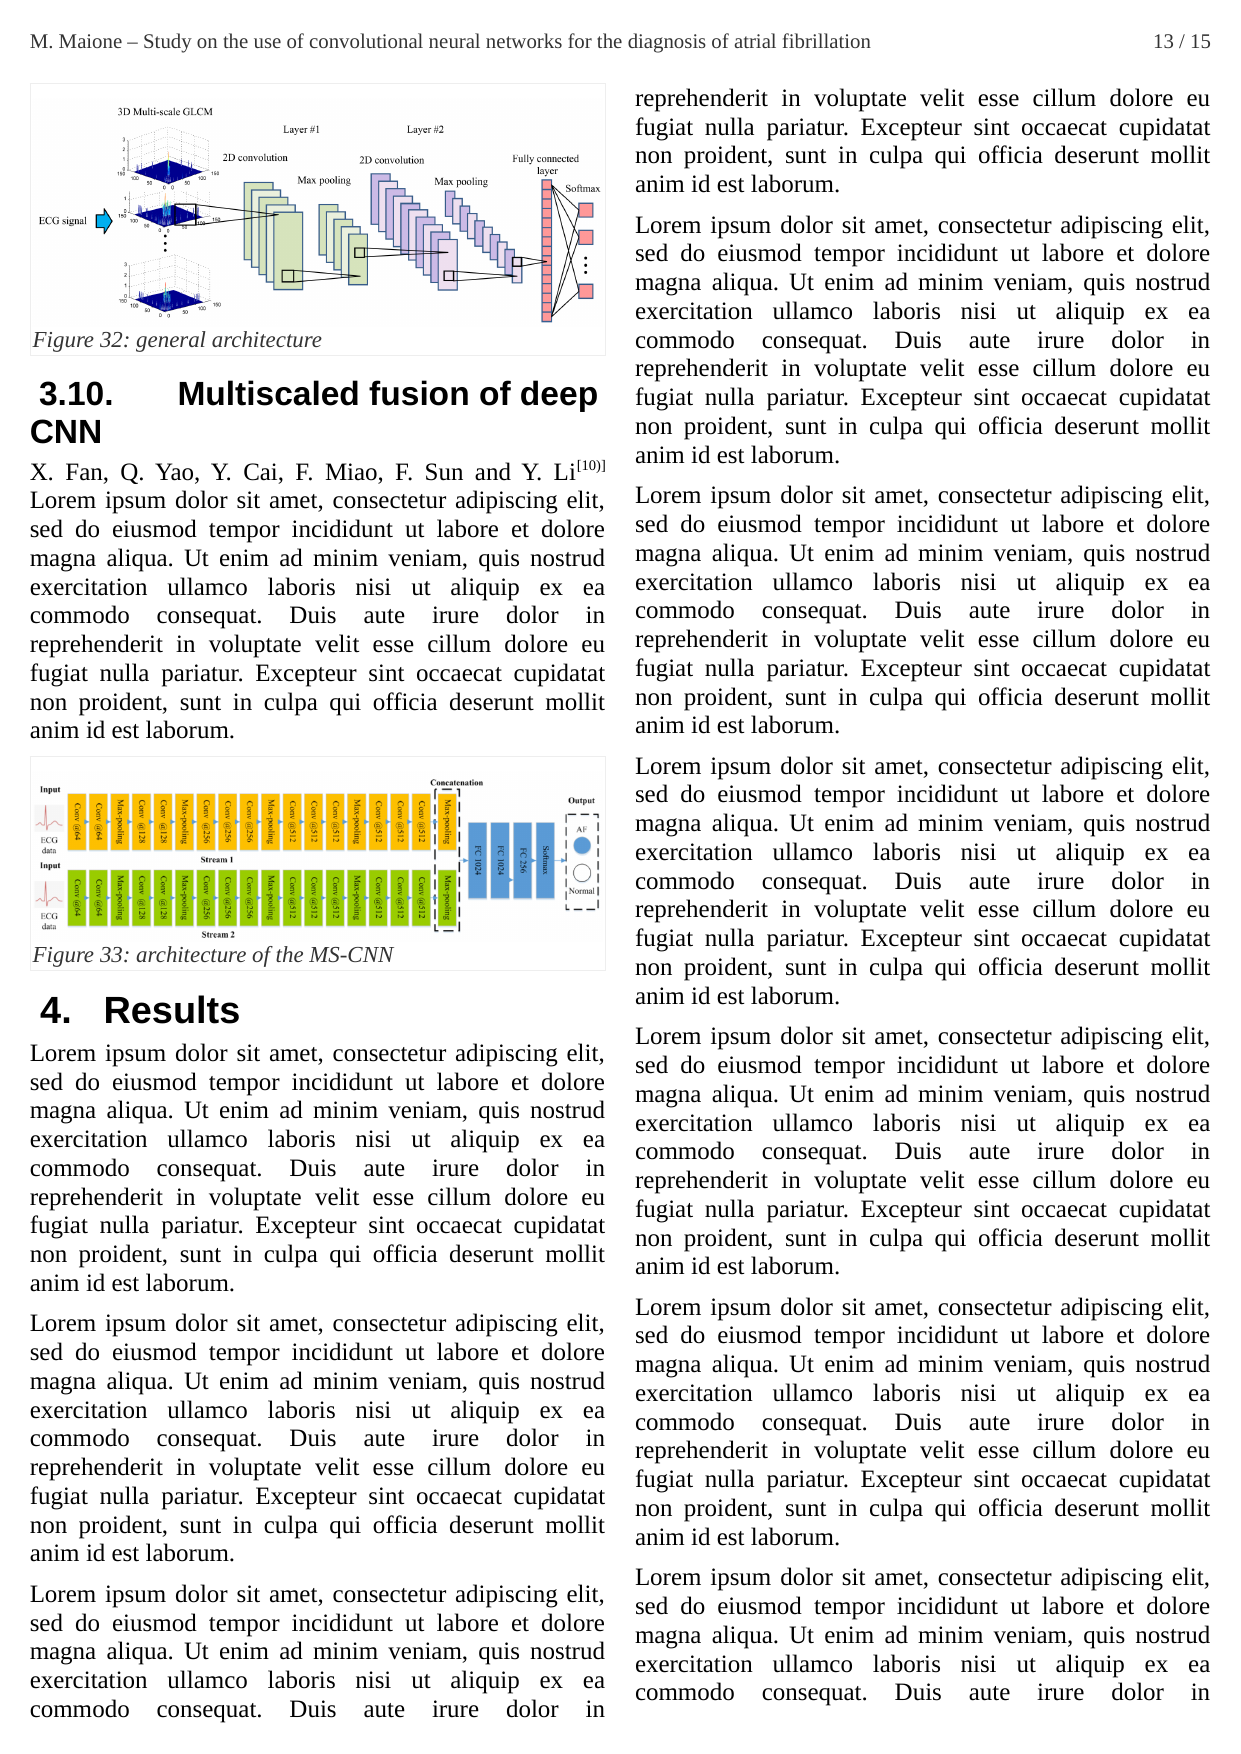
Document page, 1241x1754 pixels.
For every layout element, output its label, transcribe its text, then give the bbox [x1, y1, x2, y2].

text Lorem ipsum dolor sit amet, consectetur adipiscing elit, sed do eiusmod tempor incididunt ut labore et dolore magna aliqua. Ut enim ad minim veniam, quis nostrud exercitation ullamco laboris nisi ut aliquip ex ea commodo consequat. Duis aute irure dolor in reprehenderit in voluptate velit esse cillum dolore eu fugiat nulla pariatur. Excepteur sint occaecat cupidatat non proident, sunt in culpa qui officia deserunt mollit anim id est laborum. [635, 1021, 1211, 1280]
text Lorem ipsum dolor sit amet, consectetur adipiscing elit, sed do eiusmod tempor incididunt ut labore et dolore magna aliqua. Ut enim ad minim veniam, quis nostrud exercitation ullamco laboris nisi ut aliquip ex ea commodo consequat. Duis aute irure dolor in reprehenderit in voluptate velit esse cillum dolore eu fugiat nulla pariatur. Excepteur sint occaecat cupidatat non proident, sunt in culpa qui officia deserunt mollit anim id est laborum. [29, 1038, 605, 1297]
text reprehenderit in voluptate velit esse cillum dolore eu fugiat nulla pariatur. Excepteur sint occaecat cupidatat non proident, sunt in culpa qui officia deserunt mollit anim id est laborum. [635, 83, 1211, 198]
picture [32, 771, 603, 942]
text Lorem ipsum dolor sit amet, consectetur adipiscing elit, sed do eiusmod tempor incididunt ut labore et dolore magna aliqua. Ut enim ad minim veniam, quis nostrud exercitation ullamco laboris nisi ut aliquip ex ea commodo consequat. Duis aute irure dolor in [29, 1579, 605, 1723]
text Lorem ipsum dolor sit amet, consectetur adipiscing elit, sed do eiusmod tempor incididunt ut labore et dolore magna aliqua. Ut enim ad minim veniam, quis nostrud exercitation ullamco laboris nisi ut aliquip ex ea commodo consequat. Duis aute irure dolor in reprehenderit in voluptate velit esse cillum dolore eu fugiat nulla pariatur. Excepteur sint occaecat cupidatat non proident, sunt in culpa qui officia deserunt mollit anim id est laborum. [635, 480, 1211, 739]
text Figure 33: architecture of the MS-CNN [32, 942, 602, 968]
text Figure 32: general architecture [32, 327, 602, 353]
text Lorem ipsum dolor sit amet, consectetur adipiscing elit, sed do eiusmod tempor incididunt ut labore et dolore magna aliqua. Ut enim ad minim veniam, quis nostrud exercitation ullamco laboris nisi ut aliquip ex ea commodo consequat. Duis aute irure dolor in [635, 1562, 1211, 1706]
text Lorem ipsum dolor sit amet, consectetur adipiscing elit, sed do eiusmod tempor incididunt ut labore et dolore magna aliqua. Ut enim ad minim veniam, quis nostrud exercitation ullamco laboris nisi ut aliquip ex ea commodo consequat. Duis aute irure dolor in reprehenderit in voluptate velit esse cillum dolore eu fugiat nulla pariatur. Excepteur sint occaecat cupidatat non proident, sunt in culpa qui officia deserunt mollit anim id est laborum. [635, 1292, 1211, 1551]
subtitle Results [29, 988, 605, 1032]
picture [32, 98, 603, 327]
subtitle Multiscaled fusion of deep CNN [29, 373, 605, 451]
text Lorem ipsum dolor sit amet, consectetur adipiscing elit, sed do eiusmod tempor incididunt ut labore et dolore magna aliqua. Ut enim ad minim veniam, quis nostrud exercitation ullamco laboris nisi ut aliquip ex ea commodo consequat. Duis aute irure dolor in reprehenderit in voluptate velit esse cillum dolore eu fugiat nulla pariatur. Excepteur sint occaecat cupidatat non proident, sunt in culpa qui officia deserunt mollit anim id est laborum. [635, 210, 1211, 468]
text Lorem ipsum dolor sit amet, consectetur adipiscing elit, sed do eiusmod tempor incididunt ut labore et dolore magna aliqua. Ut enim ad minim veniam, quis nostrud exercitation ullamco laboris nisi ut aliquip ex ea commodo consequat. Duis aute irure dolor in reprehenderit in voluptate velit esse cillum dolore eu fugiat nulla pariatur. Excepteur sint occaecat cupidatat non proident, sunt in culpa qui officia deserunt mollit anim id est laborum. [29, 1308, 605, 1567]
text Lorem ipsum dolor sit amet, consectetur adipiscing elit, sed do eiusmod tempor incididunt ut labore et dolore magna aliqua. Ut enim ad minim veniam, quis nostrud exercitation ullamco laboris nisi ut aliquip ex ea commodo consequat. Duis aute irure dolor in reprehenderit in voluptate velit esse cillum dolore eu fugiat nulla pariatur. Excepteur sint occaecat cupidatat non proident, sunt in culpa qui officia deserunt mollit anim id est laborum. [635, 751, 1211, 1009]
text X. Fan, Q. Yao, Y. Cai, F. Miao, F. Sun and Y. Li[10] Lorem ipsum dolor sit amet, consectetur adipiscing elit, sed do eiusmod tempor incididunt ut labore et dolore magna aliqua. Ut enim ad minim veniam, quis nostrud exercitation ullamco laboris nisi ut aliquip ex ea commodo consequat. Duis aute irure dolor in reprehenderit in voluptate velit esse cillum dolore eu fugiat nulla pariatur. Excepteur sint occaecat cupidatat non proident, sunt in culpa qui officia deserunt mollit anim id est laborum. [29, 457, 605, 744]
